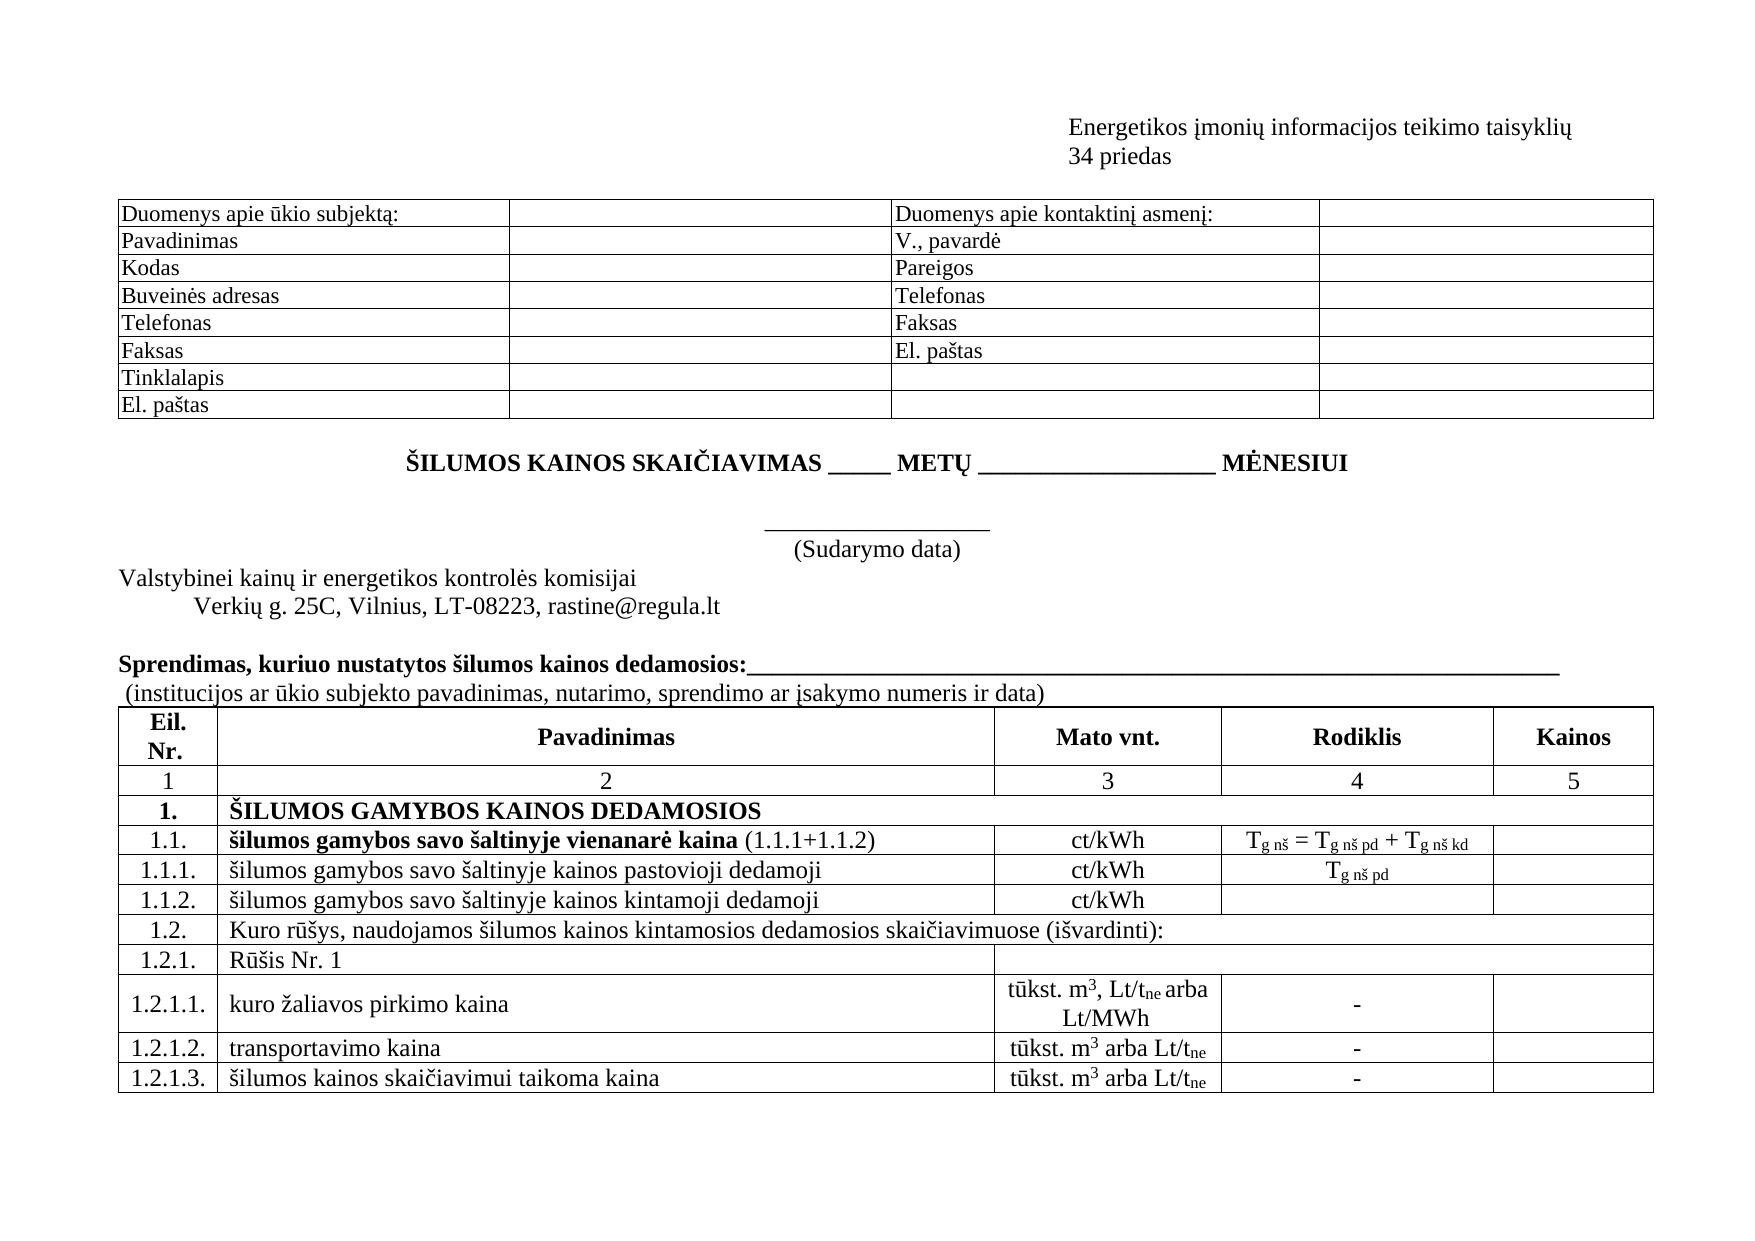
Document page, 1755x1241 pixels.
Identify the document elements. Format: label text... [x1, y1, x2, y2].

table_cell 1.2.1.2. [119, 1033, 217, 1062]
table_cell [1494, 885, 1653, 914]
table_cell [892, 391, 1319, 418]
text Sprendimas, kuriuo nustatytos šilumos kainos dedamosios:_________________________________________________________________ [118, 649, 1636, 678]
table_cell ŠILUMOS GAMYBOS KAINOS DEDAMOSIOS [218, 796, 1653, 824]
table_cell ct/kWh [995, 826, 1221, 854]
table_cell šilumos gamybos savo šaltinyje kainos kintamoji dedamoji [218, 885, 994, 914]
table_cell - [1222, 975, 1493, 1032]
table_cell tūkst. m3 arba Lt/tne [995, 1033, 1221, 1062]
table_cell šilumos gamybos savo šaltinyje kainos pastovioji dedamoji [218, 855, 994, 884]
table_cell šilumos kainos skaičiavimui taikoma kaina [218, 1063, 994, 1092]
table_header Mato vnt. [995, 708, 1221, 765]
table_cell Tg nš pd [1222, 855, 1493, 884]
table_header Rodiklis [1222, 708, 1493, 765]
table_cell [510, 255, 891, 281]
table_cell V., pavardė [892, 227, 1319, 253]
table_cell - [1222, 1033, 1493, 1062]
table_cell 1.1.1. [119, 855, 217, 884]
table_cell Faksas [119, 337, 509, 363]
table_cell [1320, 227, 1653, 253]
table_cell 1.2.1.3. [119, 1063, 217, 1092]
table_cell [510, 337, 891, 363]
table_cell tūkst. m3 arba Lt/tne [995, 1063, 1221, 1092]
table_cell [1320, 282, 1653, 308]
table_cell [510, 364, 891, 390]
table_cell [1494, 826, 1653, 854]
table_header Pavadinimas [218, 708, 994, 765]
table_cell El. paštas [119, 391, 509, 418]
table_cell kuro žaliavos pirkimo kaina [218, 975, 994, 1032]
table_cell [995, 945, 1653, 973]
table_cell ct/kWh [995, 885, 1221, 914]
text ŠILUMOS KAINOS SKAIČIAVIMAS _____ METŲ ___________________ MĖNESIUI [118, 448, 1636, 476]
table_cell [1494, 1033, 1653, 1062]
table_cell [1222, 885, 1493, 914]
table_cell 1.1. [119, 826, 217, 854]
table_cell Telefonas [892, 282, 1319, 308]
table_cell [1494, 975, 1653, 1032]
text (Sudarymo data) [118, 534, 1636, 563]
table_cell [1320, 337, 1653, 363]
table_cell [510, 391, 891, 418]
table_cell [1494, 1063, 1653, 1092]
table_cell Tinklalapis [119, 364, 509, 390]
table_cell - [1222, 1063, 1493, 1092]
table_cell 1.2. [119, 915, 217, 944]
table_cell El. paštas [892, 337, 1319, 363]
table_cell [892, 364, 1319, 390]
table_header [1320, 200, 1653, 226]
table_cell Pavadinimas [119, 227, 509, 253]
table_cell Kuro rūšys, naudojamos šilumos kainos kintamosios dedamosios skaičiavimuose (išvardinti): [218, 915, 1653, 944]
table_cell [1320, 364, 1653, 390]
table_cell ct/kWh [995, 855, 1221, 884]
table_header Duomenys apie kontaktinį asmenį: [892, 200, 1319, 226]
table_cell 1.1.2. [119, 885, 217, 914]
table_cell [1320, 309, 1653, 336]
table_cell [510, 282, 891, 308]
table_cell 5 [1494, 766, 1653, 795]
table_cell [1320, 391, 1653, 418]
table_cell 3 [995, 766, 1221, 795]
table_cell 1.2.1.1. [119, 975, 217, 1032]
table_cell [510, 227, 891, 253]
table_cell Telefonas [119, 309, 509, 336]
table_cell 1.2.1. [119, 945, 217, 973]
table_header Kainos [1494, 708, 1653, 765]
table_cell 1. [119, 796, 217, 824]
table_header Duomenys apie ūkio subjektą: [119, 200, 509, 226]
table_cell 2 [218, 766, 994, 795]
table_cell šilumos gamybos savo šaltinyje vienanarė kaina (1.1.1+1.1.2) [218, 826, 994, 854]
table_cell [510, 309, 891, 336]
text 34 priedas [1068, 141, 1636, 170]
text Valstybinei kainų ir energetikos kontrolės komisijai [118, 563, 1636, 591]
table_cell Tg nš = Tg nš pd + Tg nš kd [1222, 826, 1493, 854]
table_cell 4 [1222, 766, 1493, 795]
table_cell Rūšis Nr. 1 [218, 945, 994, 973]
table_cell [1320, 255, 1653, 281]
table_cell Buveinės adresas [119, 282, 509, 308]
text __________________ [118, 505, 1636, 534]
table_cell tūkst. m3, Lt/tne arba Lt/MWh [995, 975, 1221, 1032]
table_cell [1494, 855, 1653, 884]
text (institucijos ar ūkio subjekto pavadinimas, nutarimo, sprendimo ar įsakymo numeris ir data) [118, 678, 1636, 706]
text Verkių g. 25C, Vilnius, LT-08223, rastine@regula.lt [193, 591, 1636, 620]
table_cell Pareigos [892, 255, 1319, 281]
table_header Eil. Nr. [119, 708, 217, 765]
table_cell transportavimo kaina [218, 1033, 994, 1062]
table_cell 1 [119, 766, 217, 795]
table_cell Faksas [892, 309, 1319, 336]
table_header [510, 200, 891, 226]
table_cell Kodas [119, 255, 509, 281]
text Energetikos įmonių informacijos teikimo taisyklių [1068, 112, 1636, 141]
